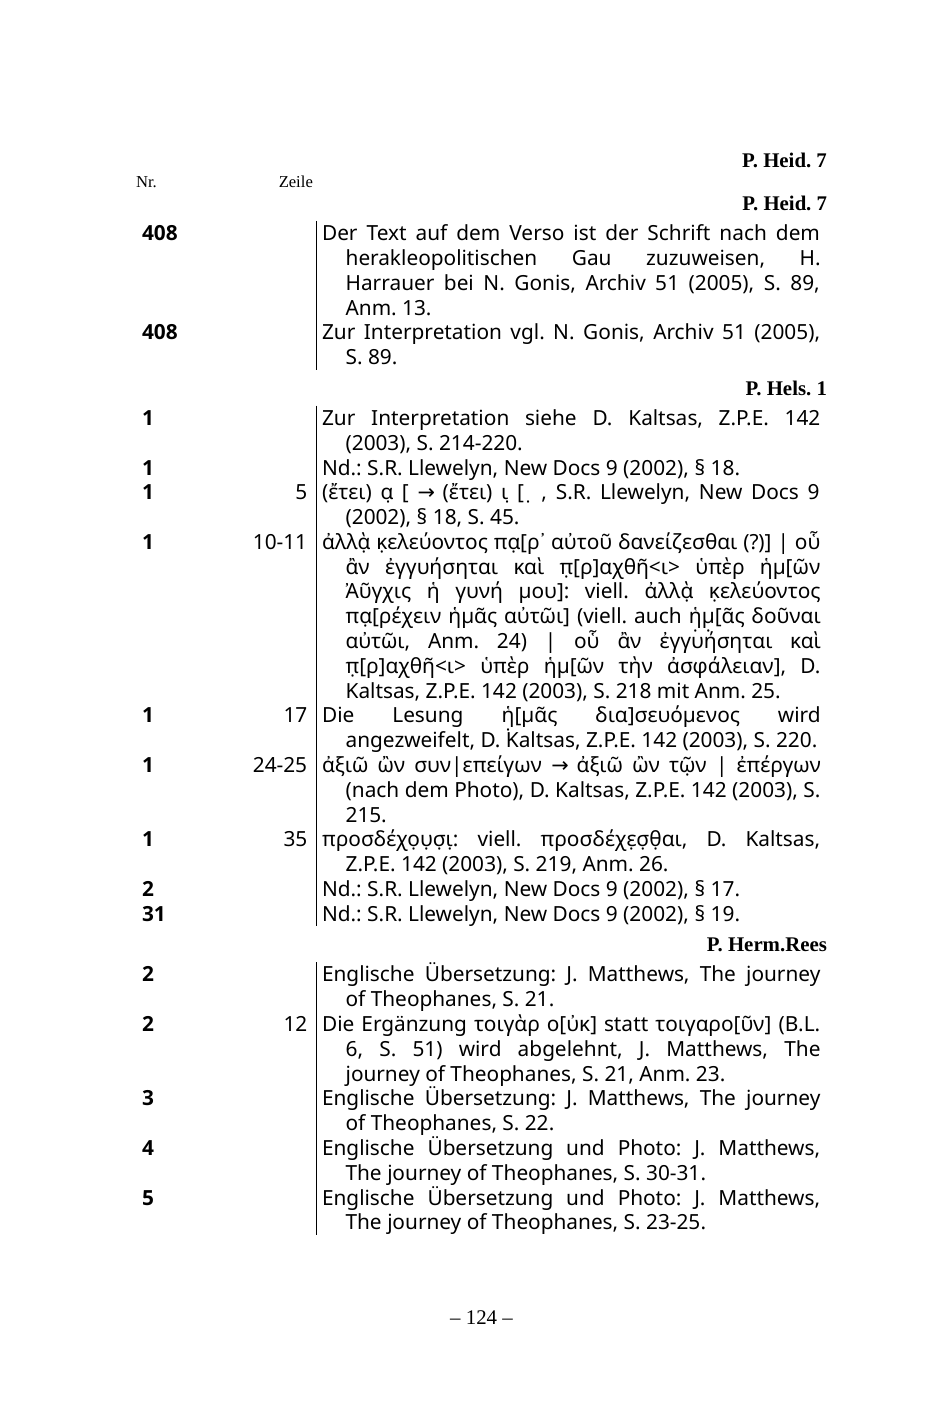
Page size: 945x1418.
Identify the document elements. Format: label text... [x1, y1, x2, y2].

table_cell 35 [224, 827, 316, 877]
subtitle P. Hels. 1 [136, 376, 827, 399]
table_cell 1 [136, 455, 224, 480]
table_header [224, 406, 316, 455]
table_cell Die Ergänzung τοιγὰρ ο[ὐκ] statt τοιγαρο[ῦν] (B.L. 6, S. 51) wird abgelehnt, J. Matthews, The journey of Theophanes, S. 21, Anm. 23. [317, 1012, 827, 1086]
table_cell 17 [224, 703, 316, 753]
table_header Der Text auf dem Verso ist der Schrift nach dem herakleopolitischen Gau zuzuweisen, H. Harrauer bei N. Gonis, Archiv 51 (2005), S. 89, Anm. 13. [317, 221, 827, 320]
table_cell ἀξιῶ ὢν συν|επείγων → ἀξιῶ ὢν τῶ̣ν | ἐπέργων (nach dem Photo), D. Kaltsas, Z.P.E. 142 (2003), S. 215. [317, 753, 827, 827]
table_cell [224, 1086, 316, 1136]
table_cell 408 [136, 320, 224, 369]
table_cell Englische Übersetzung: J. Matthews, The journey of Theophanes, S. 22. [317, 1086, 827, 1136]
table_header 408 [136, 221, 224, 320]
table_cell 5 [224, 480, 316, 529]
table_cell Nd.: S.R. Llewelyn, New Docs 9 (2002), § 17. [317, 877, 827, 901]
table_header 2 [136, 962, 224, 1012]
table_header [224, 962, 316, 1012]
table_cell 12 [224, 1012, 316, 1086]
table_cell Die Lesung ἡ̣[μᾶς δια]σευόμενος wird angezweifelt, D. Kaltsas, Z.P.E. 142 (2003), S. 220. [317, 703, 827, 753]
table_cell 1 [136, 827, 224, 877]
table_cell [224, 1136, 316, 1185]
table_cell 1 [136, 480, 224, 529]
table_cell 2 [136, 1012, 224, 1086]
table_cell 1 [136, 703, 224, 753]
subtitle P. Herm.Rees [136, 932, 827, 956]
table_cell 31 [136, 901, 224, 926]
table_cell (ἔτει) α̣ [ → (ἔτει) ι̣ [ ̣ , S.R. Llewelyn, New Docs 9 (2002), § 18, S. 45. [317, 480, 827, 529]
table_cell Nd.: S.R. Llewelyn, New Docs 9 (2002), § 19. [317, 901, 827, 926]
table_cell προσδέχο̣υ̣σ̣ι̣: viell. προσδέχε̣σ̣θ̣αι, D. Kaltsas, Z.P.E. 142 (2003), S. 219, Anm. 26. [317, 827, 827, 877]
table_cell Zur Interpretation vgl. N. Gonis, Archiv 51 (2005), S. 89. [317, 320, 827, 369]
subtitle P. Heid. 7 [136, 191, 827, 215]
table_cell Nd.: S.R. Llewelyn, New Docs 9 (2002), § 18. [317, 455, 827, 480]
table_cell 4 [136, 1136, 224, 1185]
table_cell 2 [136, 877, 224, 901]
table_header [224, 221, 316, 320]
table_cell [224, 1185, 316, 1235]
table_cell 1 [136, 530, 224, 703]
table_cell 10-11 [224, 530, 316, 703]
table_header Zur Interpretation siehe D. Kaltsas, Z.P.E. 142 (2003), S. 214-220. [317, 406, 827, 455]
table_cell Englische Übersetzung und Photo: J. Matthews, The journey of Theophanes, S. 30-31. [317, 1136, 827, 1185]
table_cell 24-25 [224, 753, 316, 827]
table_header 1 [136, 406, 224, 455]
table_cell [224, 455, 316, 480]
table_cell Englische Übersetzung und Photo: J. Matthews, The journey of Theophanes, S. 23-25. [317, 1185, 827, 1235]
table_cell ἀλλὰ̣ κ̣ελεύοντος πα̣[ρ᾿ αὐτοῦ δανείζεσθαι (?)] | οὗ ἂν ἐγγυήσηται καὶ π̣[ρ]αχθῆ<ι> ὑπὲρ ἡμ[ῶν Ἀῦγχις ἡ γυνή μου]: viell. ἀλλὰ̣ κ̣ελεύοντος πα̣[ρέχειν ἡμᾶς αὐτῶι] (viell. auch ἡ̣μ̣[ᾶς δοῦναι αὐτῶι, Anm. 24) | οὗ ἂν ἐγγυήσηται καὶ π̣[ρ]αχθῆ<ι> ὑπὲρ ἡμ[ῶν τὴν ἀσφάλειαν], D. Kaltsas, Z.P.E. 142 (2003), S. 218 mit Anm. 25. [317, 530, 827, 703]
table_cell [224, 901, 316, 926]
table_cell 1 [136, 753, 224, 827]
table_cell 5 [136, 1185, 224, 1235]
table_header Englische Übersetzung: J. Matthews, The journey of Theophanes, S. 21. [317, 962, 827, 1012]
table_cell [224, 320, 316, 369]
table_cell 3 [136, 1086, 224, 1136]
table_cell [224, 877, 316, 901]
